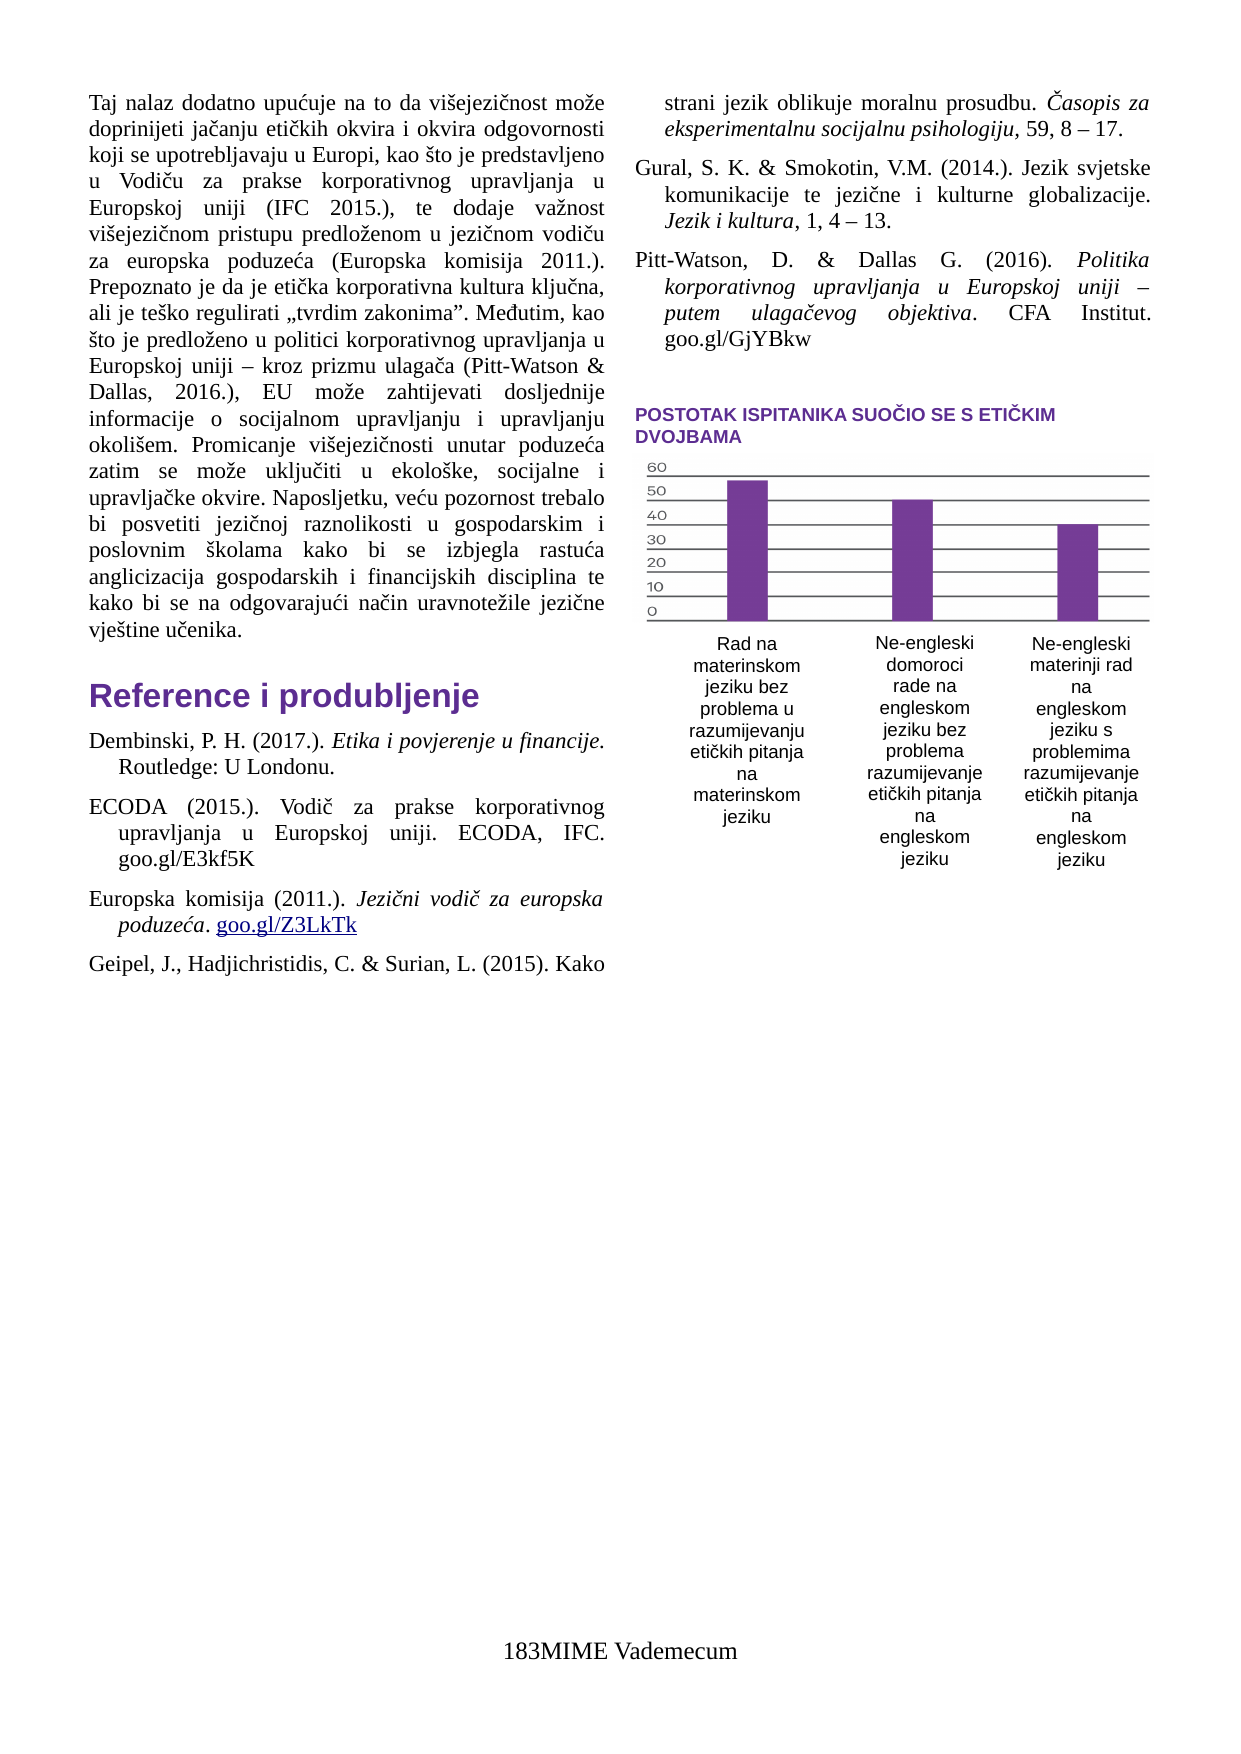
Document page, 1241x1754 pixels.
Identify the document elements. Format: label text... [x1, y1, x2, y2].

subtitle Reference i produbljenje [88, 676, 605, 714]
text Dembinski, P. H. (2017.). Etika i povjerenje u financije. Routledge: U Londonu. [88, 727, 605, 780]
picture [632, 453, 1154, 623]
text Europska komisija (2011.). Jezični vodič za europska poduzeća. goo.gl/Z3LkTk [88, 885, 605, 937]
text Pitt-Watson, D. & Dallas G. (2016). Politika korporativnog upravljanja u Europskoj uniji – putem ulagačevog objektiva. CFA Institut. goo.gl/GjYBkw [635, 246, 1152, 352]
text ECODA (2015.). Vodič za prakse korporativnog upravljanja u Europskoj uniji. ECODA, IFC. goo.gl/E3kf5K [88, 793, 605, 872]
text strani jezik oblikuje moralnu prosudbu. Časopis za eksperimentalnu socijalnu psihologiju, 59, 8 – 17. [635, 88, 1152, 141]
text POSTOTAK ISPITANIKA SUOČIO SE S ETIČKIM DVOJBAMA [635, 404, 1152, 447]
text Gural, S. K. & Smokotin, V.M. (2014.). Jezik svjetske komunikacije te jezične i kulturne globalizacije. Jezik i kultura, 1, 4 – 13. [635, 154, 1152, 233]
text Geipel, J., Hadjichristidis, C. & Surian, L. (2015). Kako [88, 951, 605, 977]
text Taj nalaz dodatno upućuje na to da višejezičnost može doprinijeti jačanju etičkih okvira i okvira odgovornosti koji se upotrebljavaju u Europi, kao što je predstavljeno u Vodiču za prakse korporativnog upravljanja u Europskoj uniji (IFC 2015.), te dodaje važnost višejezičnom pristupu predloženom u jezičnom vodiču za europska poduzeća (Europska komisija 2011.). Prepoznato je da je etička korporativna kultura ključna, ali je teško regulirati „tvrdim zakonima”. Međutim, kao što je predloženo u politici korporativnog upravljanja u Europskoj uniji – kroz prizmu ulagača (Pitt-Watson & Dallas, 2016.), EU može zahtijevati dosljednije informacije o socijalnom upravljanju i upravljanju okolišem. Promicanje višejezičnosti unutar poduzeća zatim se može uključiti u ekološke, socijalne i upravljačke okvire. Naposljetku, veću pozornost trebalo bi posvetiti jezičnoj raznolikosti u gospodarskim i poslovnim školama kako bi se izbjegla rastuća anglicizacija gospodarskih i financijskih disciplina te kako bi se na odgovarajući način uravnotežile jezične vještine učenika. [88, 88, 605, 642]
